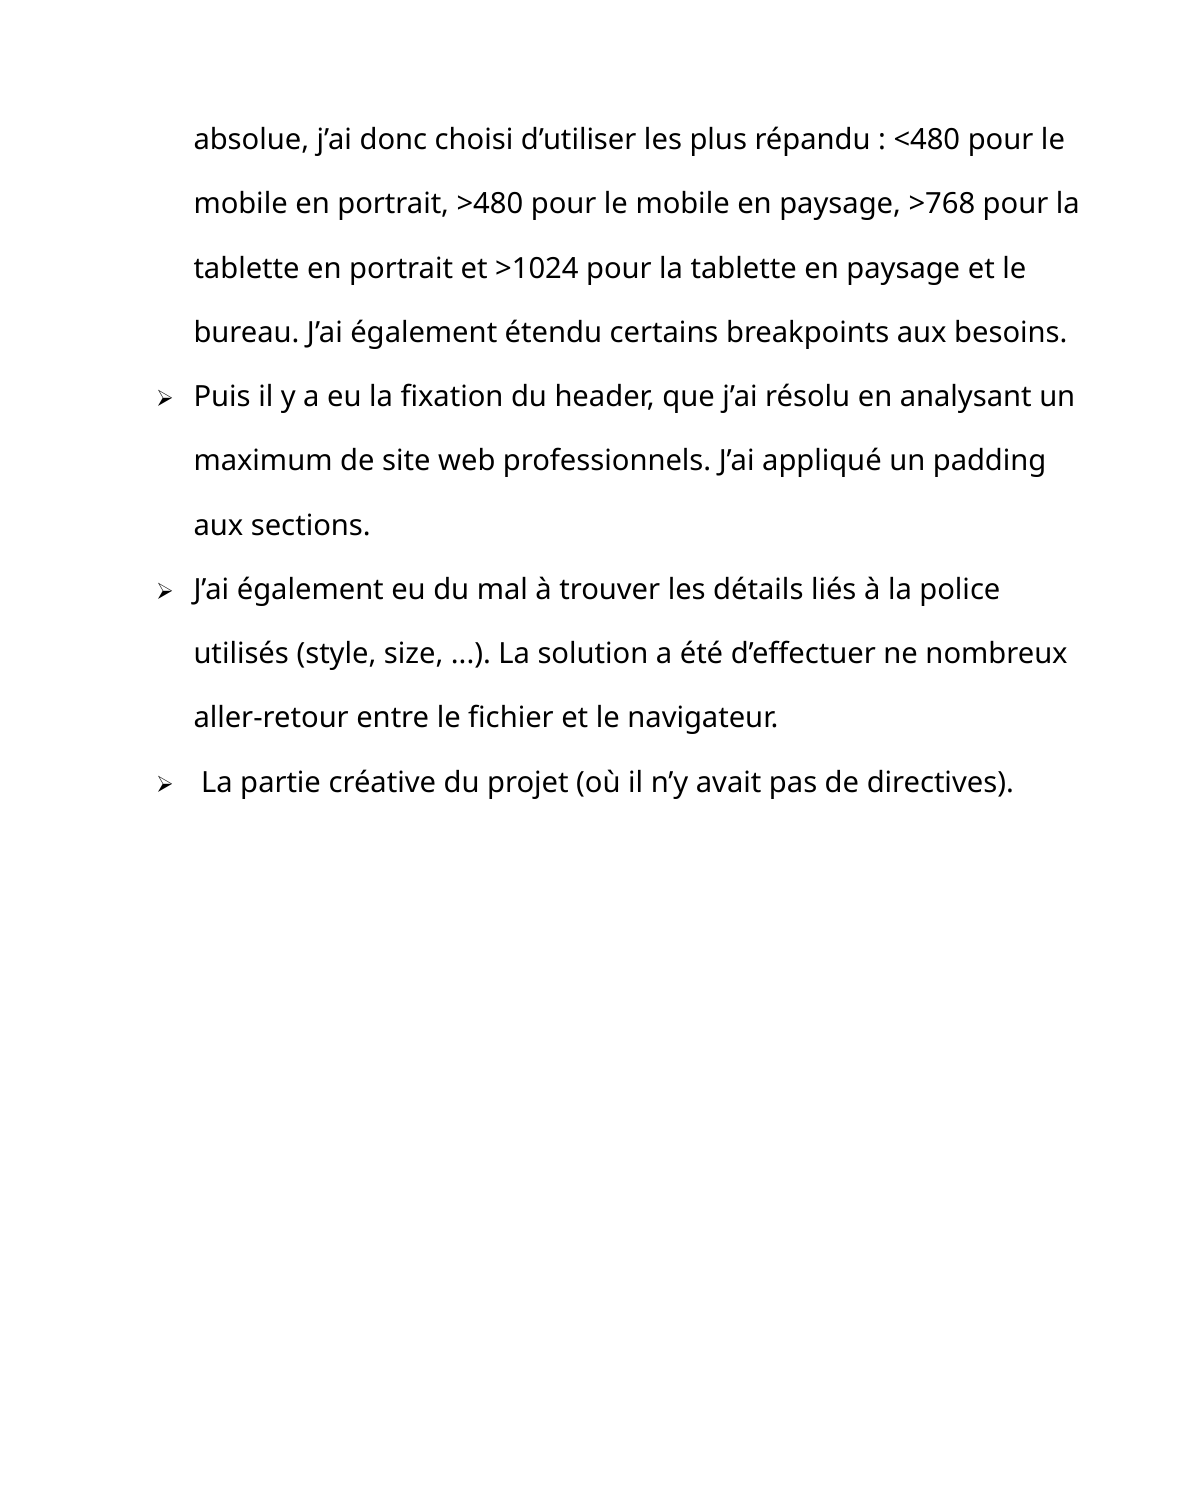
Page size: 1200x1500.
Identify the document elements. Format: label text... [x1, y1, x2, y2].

list absolue, j’ai donc choisi d’utiliser les plus répandu : <480 pour le mobile en portrait, >480 pour le mobile en paysage, >768 pour la tablette en portrait et >1024 pour la tablette en paysage et le bureau. J’ai également étendu certains breakpoints aux besoins. [156, 118, 1082, 351]
list La partie créative du projet (où il n’y avait pas de directives). [156, 761, 1082, 801]
list J’ai également eu du mal à trouver les détails liés à la police utilisés (style, size, ...). La solution a été d’effectuer ne nombreux aller-retour entre le fichier et le navigateur. [156, 568, 1082, 736]
list Puis il y a eu la fixation du header, que j’ai résolu en analysant un maximum de site web professionnels. J’ai appliqué un padding aux sections. [156, 375, 1082, 544]
